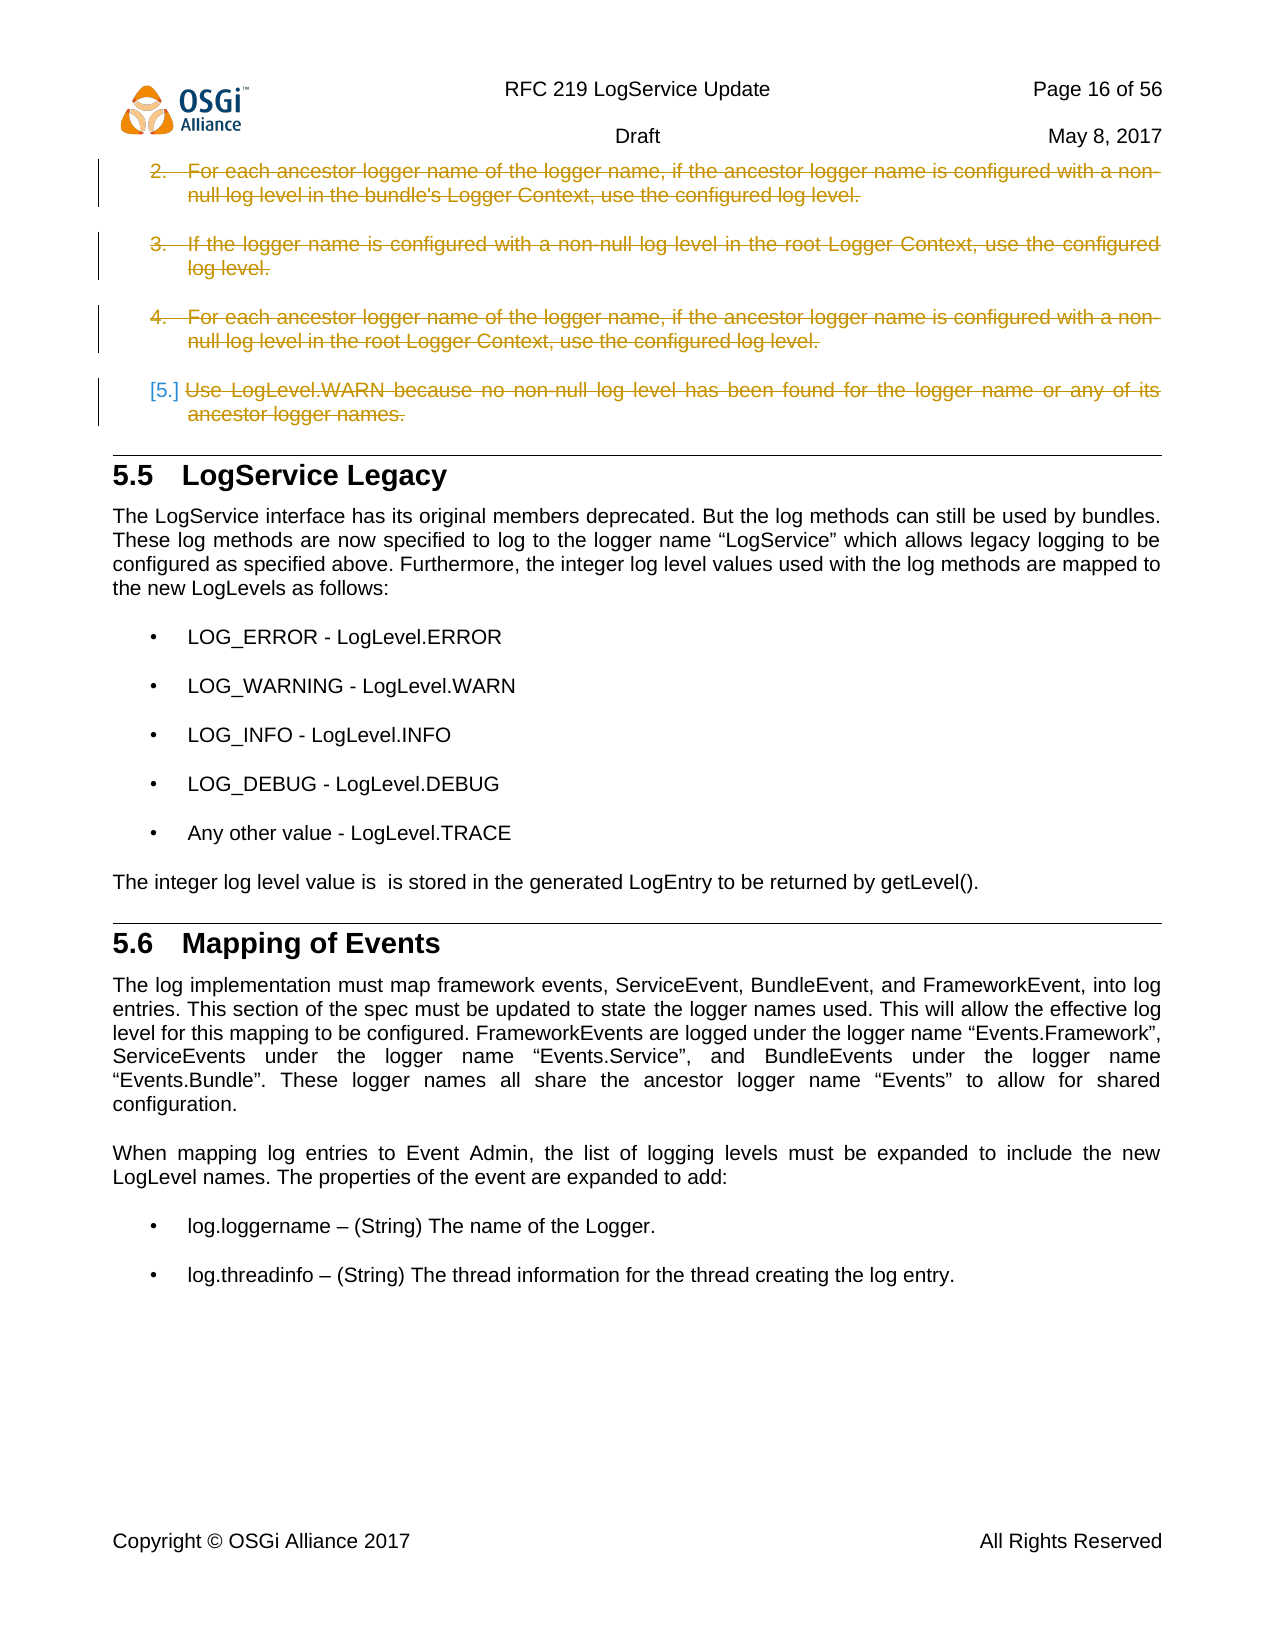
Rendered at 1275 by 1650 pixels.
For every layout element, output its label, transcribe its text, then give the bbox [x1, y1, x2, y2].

list LOG_ERROR - LogLevel.ERROR [150, 625, 1162, 649]
text The integer log level value is is stored in the generated LogEntry to be returned by getLevel(). [112, 870, 1162, 894]
list Any other value - LogLevel.TRACE [150, 821, 1162, 845]
list log.threadinfo – (String) The thread information for the thread creating the log entry. [150, 1263, 1162, 1287]
list LOG_INFO - LogLevel.INFO [150, 723, 1162, 747]
subtitle Mapping of Events [112, 924, 1162, 960]
list LOG_DEBUG - LogLevel.DEBUG [150, 772, 1162, 796]
subtitle LogService Legacy [112, 456, 1162, 491]
text The LogService interface has its original members deprecated. But the log methods can still be used by bundles. These log methods are now specified to log to the logger name “LogService” which allows legacy logging to be configured as specified above. Furthermore, the integer log level values used with the log methods are mapped to the new LogLevels as follows: [112, 504, 1162, 600]
text The log implementation must map framework events, ServiceEvent, BundleEvent, and FrameworkEvent, into log entries. This section of the spec must be updated to state the logger names used. This will allow the effective log level for this mapping to be configured. FrameworkEvents are logged under the logger name “Events.Framework”, ServiceEvents under the logger name “Events.Service”, and BundleEvents under the logger name “Events.Bundle”. These logger names all share the ancestor logger name “Events” to allow for shared configuration. [112, 972, 1162, 1116]
text When mapping log entries to Event Admin, the list of logging levels must be expanded to include the new LogLevel names. The properties of the event are expanded to add: [112, 1141, 1162, 1189]
picture [113, 78, 257, 142]
list LOG_WARNING - LogLevel.WARN [150, 674, 1162, 698]
list log.loggername – (String) The name of the Logger. [150, 1214, 1162, 1238]
